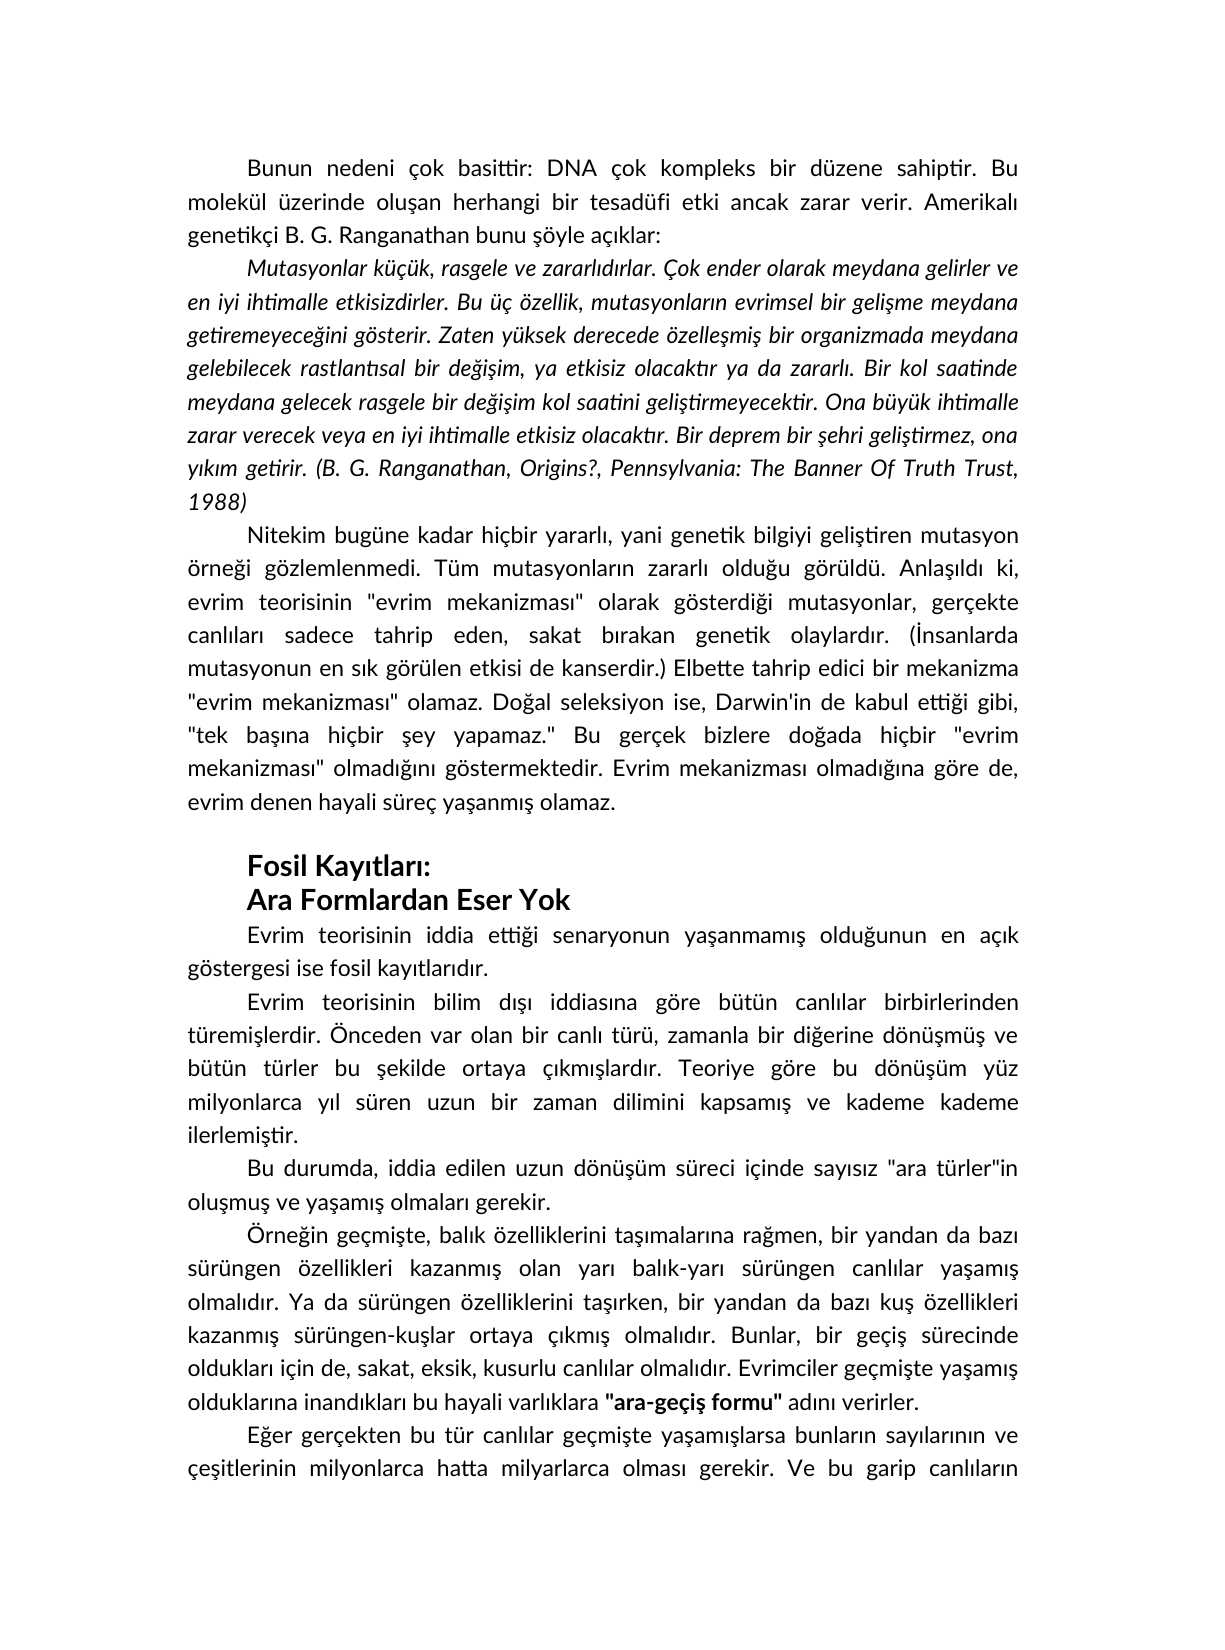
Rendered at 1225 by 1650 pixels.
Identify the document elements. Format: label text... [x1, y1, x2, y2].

text Fosil Kayıtları: [187, 850, 1020, 883]
text Bunun nedeni çok basittir: DNA çok kompleks bir düzene sahiptir. Bu molekül üzerinde oluşan herhangi bir tesadüfi etki ancak zarar verir. Amerikalı genetikçi B. G. Ranganathan bunu şöyle açıklar: [187, 150, 1020, 250]
text Bu durumda, iddia edilen uzun dönüşüm süreci içinde sayısız "ara türler"in oluşmuş ve yaşamış olmaları gerekir. [187, 1150, 1020, 1217]
text Mutasyonlar küçük, rasgele ve zararlıdırlar. Çok ender olarak meydana gelirler ve en iyi ihtimalle etkisizdirler. Bu üç özellik, mutasyonların evrimsel bir gelişme meydana getiremeyeceğini gösterir. Zaten yüksek derecede özelleşmiş bir organizmada meydana gelebilecek rastlantısal bir değişim, ya etkisiz olacaktır ya da zararlı. Bir kol saatinde meydana gelecek rasgele bir değişim kol saatini geliştirmeyecektir. Ona büyük ihtimalle zarar verecek veya en iyi ihtimalle etkisiz olacaktır. Bir deprem bir şehri geliştirmez, ona yıkım getirir. (B. G. Ranganathan, Origins?, Pennsylvania: The Banner Of Truth Trust, 1988) [187, 250, 1020, 517]
text Eğer gerçekten bu tür canlılar geçmişte yaşamışlarsa bunların sayılarının ve çeşitlerinin milyonlarca hatta milyarlarca olması gerekir. Ve bu garip canlıların [187, 1417, 1020, 1483]
text Ara Formlardan Eser Yok [187, 883, 1020, 917]
text Örneğin geçmişte, balık özelliklerini taşımalarına rağmen, bir yandan da bazı sürüngen özellikleri kazanmış olan yarı balık-yarı sürüngen canlılar yaşamış olmalıdır. Ya da sürüngen özelliklerini taşırken, bir yandan da bazı kuş özellikleri kazanmış sürüngen-kuşlar ortaya çıkmış olmalıdır. Bunlar, bir geçiş sürecinde oldukları için de, sakat, eksik, kusurlu canlılar olmalıdır. Evrimciler geçmişte yaşamış olduklarına inandıkları bu hayali varlıklara "ara-geçiş formu" adını verirler. [187, 1217, 1020, 1417]
text Evrim teorisinin iddia ettiği senaryonun yaşanmamış olduğunun en açık göstergesi ise fosil kayıtlarıdır. [187, 917, 1020, 983]
text Evrim teorisinin bilim dışı iddiasına göre bütün canlılar birbirlerinden türemişlerdir. Önceden var olan bir canlı türü, zamanla bir diğerine dönüşmüş ve bütün türler bu şekilde ortaya çıkmışlardır. Teoriye göre bu dönüşüm yüz milyonlarca yıl süren uzun bir zaman dilimini kapsamış ve kademe kademe ilerlemiştir. [187, 983, 1020, 1150]
text Nitekim bugüne kadar hiçbir yararlı, yani genetik bilgiyi geliştiren mutasyon örneği gözlemlenmedi. Tüm mutasyonların zararlı olduğu görüldü. Anlaşıldı ki, evrim teorisinin "evrim mekanizması" olarak gösterdiği mutasyonlar, gerçekte canlıları sadece tahrip eden, sakat bırakan genetik olaylardır. (İnsanlarda mutasyonun en sık görülen etkisi de kanserdir.) Elbette tahrip edici bir mekanizma "evrim mekanizması" olamaz. Doğal seleksiyon ise, Darwin'in de kabul ettiği gibi, "tek başına hiçbir şey yapamaz." Bu gerçek bizlere doğada hiçbir "evrim mekanizması" olmadığını göstermektedir. Evrim mekanizması olmadığına göre de, evrim denen hayali süreç yaşanmış olamaz. [187, 517, 1020, 817]
